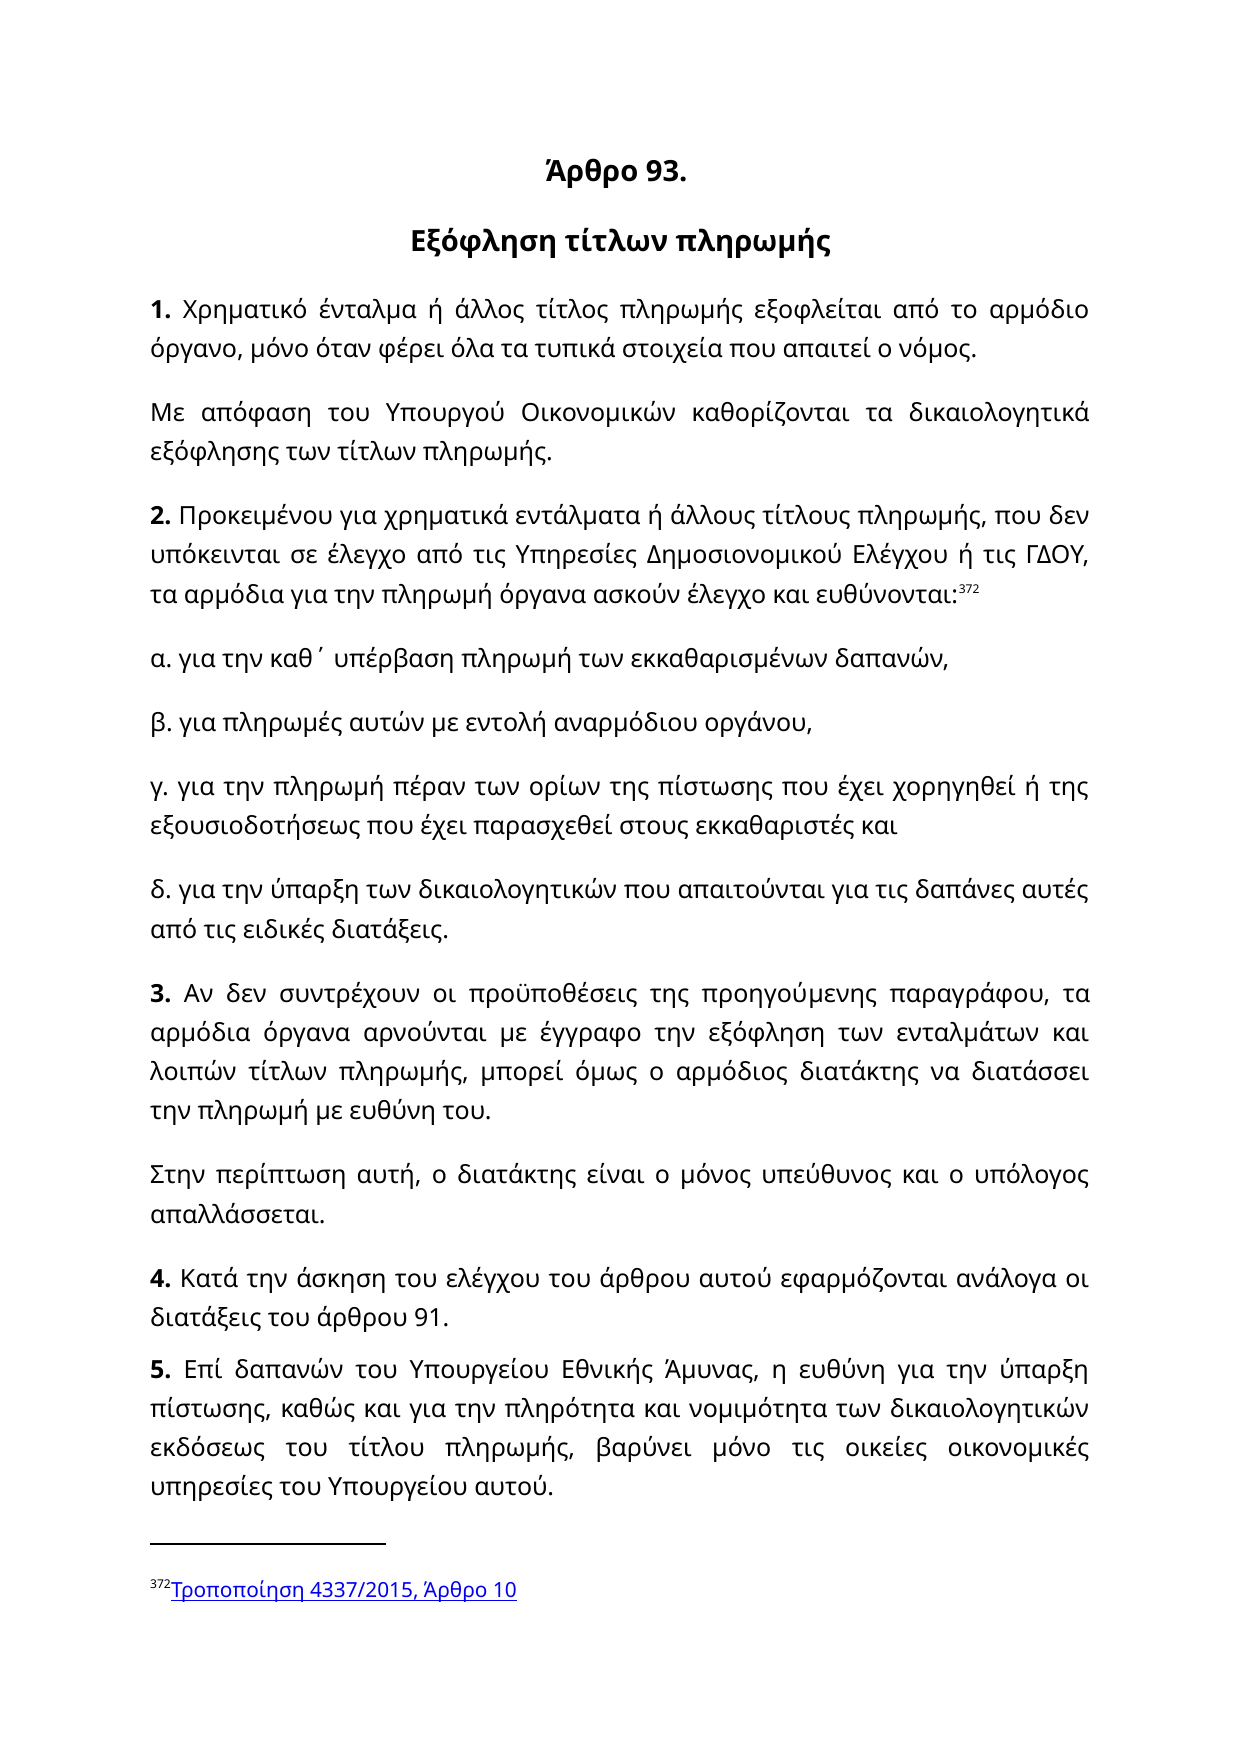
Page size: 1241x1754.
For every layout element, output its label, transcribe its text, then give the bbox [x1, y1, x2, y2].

text δ. για την ύπαρξη των δικαιολογητικών που απαιτούνται για τις δαπάνες αυτές από τις ειδικές διατάξεις. [150, 872, 1090, 945]
subtitle Εξόφληση τίτλων πληρωμής [150, 221, 1090, 260]
text 4. Κατά την άσκηση του ελέγχου του άρθρου αυτού εφαρμόζονται ανάλογα οι διατάξεις του άρθρου 91. [150, 1260, 1090, 1334]
text 1. Χρηματικό ένταλμα ή άλλος τίτλος πληρωμής εξοφλείται από το αρμόδιο όργανο, μόνο όταν φέρει όλα τα τυπικά στοιχεία που απαιτεί ο νόμος. [150, 291, 1090, 364]
text Στην περίπτωση αυτή, ο διατάκτης είναι ο μόνος υπεύθυνος και ο υπόλογος απαλλάσσεται. [150, 1157, 1090, 1230]
text Με απόφαση του Υπουργού Οικονομικών καθορίζονται τα δικαιολογητικά εξόφλησης των τίτλων πληρωμής. [150, 394, 1090, 468]
text β. για πληρωμές αυτών με εντολή αναρμόδιου οργάνου, [150, 704, 1090, 739]
text 3. Αν δεν συντρέχουν οι προϋποθέσεις της προηγού­μενης παραγράφου, τα αρμόδια όργανα αρνούνται με έγγραφο την εξόφληση των ενταλμάτων και λοιπών τίτλων πληρωμής, μπορεί όμως ο αρμόδιος διατάκτης να διατάσσει την πληρωμή με ευθύνη του. [150, 975, 1090, 1127]
subtitle Άρθρο 93. [150, 150, 1090, 190]
text α. για την καθ΄ υπέρβαση πληρωμή των εκκαθαρισμένων δαπανών, [150, 640, 1090, 674]
text γ. για την πληρωμή πέραν των ορίων της πίστωσης που έχει χορηγηθεί ή της εξουσιοδοτήσεως που έχει παρασχεθεί στους εκκαθαριστές και [150, 769, 1090, 842]
text 5. Επί δαπανών του Υπουργείου Εθνικής Άμυνας, η ευθύνη για την ύπαρξη πίστωσης, καθώς και για την πληρότητα και νομιμότητα των δικαιολογητικών εκδόσεως του τίτλου πληρωμής, βαρύνει μόνο τις οικείες οικονομικές υπηρεσίες του Υπουργείου αυτού. [150, 1351, 1090, 1503]
text 2. Προκειμένου για χρηματικά εντάλματα ή άλλους τίτλους πληρωμής, που δεν υπόκεινται σε έλεγχο από τις Υπηρεσίες Δημοσιονομικού Ελέγχου ή τις ΓΔΟΥ, τα αρμόδια για την πληρωμή όργανα ασκούν έλεγχο και ευθύνονται: [150, 498, 1090, 610]
text Τροποποίηση 4337/2015, Άρθρο 10 [150, 1576, 1090, 1604]
